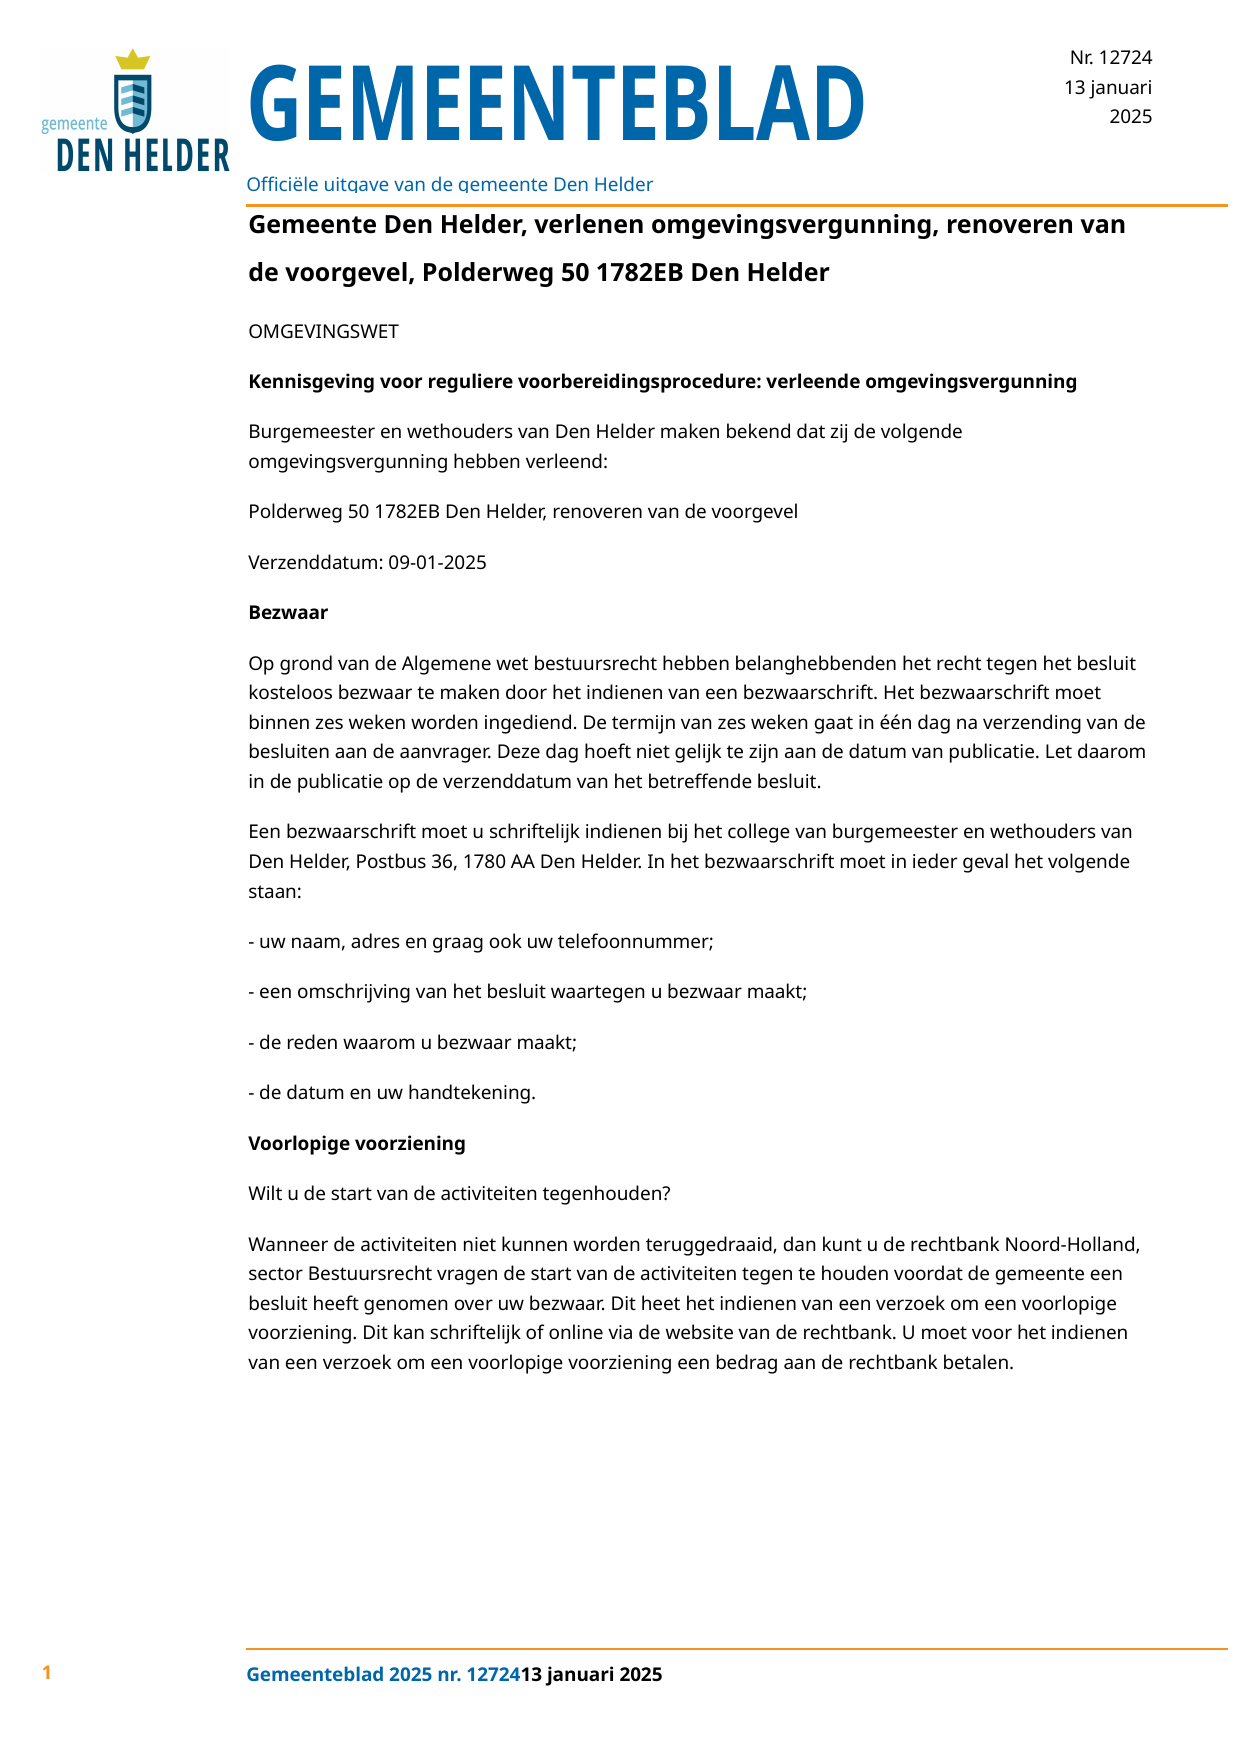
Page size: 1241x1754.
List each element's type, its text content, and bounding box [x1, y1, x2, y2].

text - uw naam, adres en graag ook uw telefoonnummer; [248, 928, 1152, 954]
text Voorlopige voorziening [248, 1130, 1152, 1156]
text Burgemeester en wethouders van Den Helder maken bekend dat zij de volgende omgevingsvergunning hebben verleend: [248, 419, 1152, 474]
text Verzenddatum: 09-01-2025 [248, 549, 1152, 575]
picture [41, 47, 231, 172]
picture [100, 154, 106, 172]
picture [63, 144, 68, 165]
text Wanneer de activiteiten niet kunnen worden teruggedraaid, dan kunt u de rechtbank Noord-Holland, sector Bestuursrecht vragen de start van de activiteiten tegen te houden voordat de gemeente een besluit heeft genomen over uw bezwaar. Dit heet het indienen van een verzoek om een voorlopige voorziening. Dit kan schriftelijk of online via de website van de rechtbank. U moet voor het indienen van een verzoek om een voorlopige voorziening een bedrag aan de rechtbank betalen. [248, 1231, 1152, 1375]
text Op grond van de Algemene wet bestuursrecht hebben belanghebbenden het recht tegen het besluit kosteloos bezwaar te maken door het indienen van een bezwaarschrift. Het bezwaarschrift moet binnen zes weken worden ingediend. De termijn van zes weken gaat in één dag na verzending van de besluiten aan de aanvrager. Deze dag hoeft niet gelijk te zijn aan de datum van publicatie. Let daarom in de publicatie op de verzenddatum van het betreffende besluit. [248, 650, 1152, 794]
text - de reden waarom u bezwaar maakt; [248, 1029, 1152, 1055]
text Een bezwaarschrift moet u schriftelijk indienen bij het college van burgemeester en wethouders van Den Helder, Postbus 36, 1780 AA Den Helder. In het bezwaarschrift moet in ieder geval het volgende staan: [248, 819, 1152, 904]
text Gemeente Den Helder, verlenen omgevingsvergunning, renoveren van de voorgevel, Polderweg 50 1782EB Den Helder [248, 207, 1152, 288]
text Kennisgeving voor reguliere voorbereidingsprocedure: verleende omgevingsvergunning [248, 368, 1152, 394]
text - een omschrijving van het besluit waartegen u bezwaar maakt; [248, 979, 1152, 1004]
picture [220, 160, 224, 172]
text Wilt u de start van de activiteiten tegenhouden? [248, 1180, 1152, 1206]
text - de datum en uw handtekening. [248, 1079, 1152, 1105]
text Bezwaar [248, 599, 1152, 625]
picture [182, 144, 187, 165]
picture [130, 157, 135, 172]
text Polderweg 50 1782EB Den Helder, renoveren van de voorgevel [248, 499, 1152, 524]
text OMGEVINGSWET [248, 318, 1152, 344]
